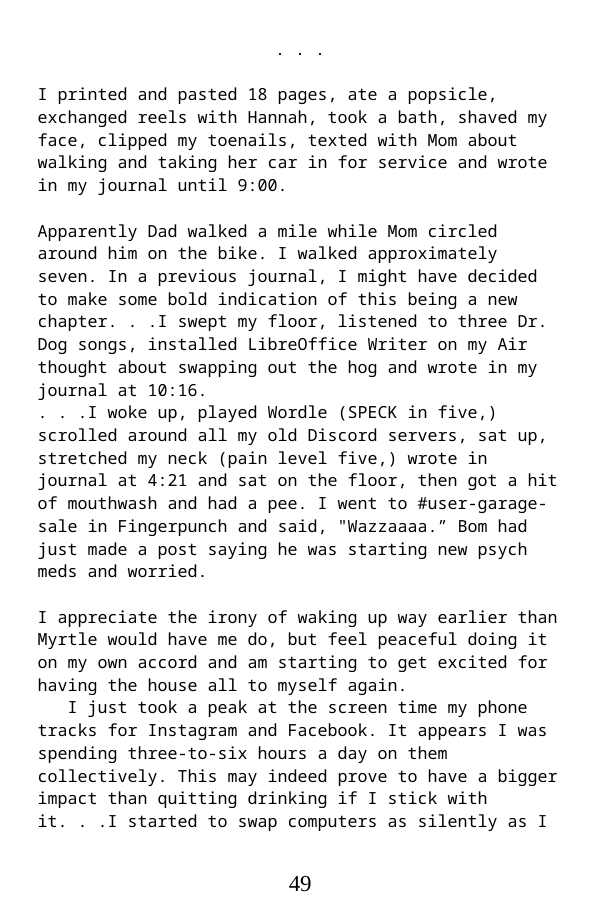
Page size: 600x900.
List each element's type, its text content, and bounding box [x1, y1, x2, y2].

text Apparently Dad walked a mile while Mom circled around him on the bike. I walked approximately seven. In a previous journal, I might have decided to make some bold indication of this being a new chapter. . .I swept my floor, listened to three Dr. Dog songs, installed LibreOffice Writer on my Air thought about swapping out the hog and wrote in my journal at 10:16. [37, 219, 562, 401]
text . . . [37, 37, 562, 60]
text I just took a peak at the screen time my phone tracks for Instagram and Facebook. It appears I was spending three-to-six hours a day on them collectively. This may indeed prove to have a bigger impact than quitting drinking if I stick with it. . .I started to swap computers as silently as I [37, 696, 562, 832]
text I printed and pasted 18 pages, ate a popsicle, exchanged reels with Hannah, took a bath, shaved my face, clipped my toenails, texted with Mom about walking and taking her car in for service and wrote in my journal until 9:00. [37, 83, 562, 196]
text I appreciate the irony of waking up way earlier than Myrtle would have me do, but feel peaceful doing it on my own accord and am starting to get excited for having the house all to myself again. [37, 605, 562, 696]
text . . .I woke up, played Wordle (SPECK in five,) scrolled around all my old Discord servers, sat up, stretched my neck (pain level five,) wrote in journal at 4:21 and sat on the floor, then got a hit of mouthwash and had a pee. I went to #user-garage-sale in Fingerpunch and said, "Wazzaaaa.” Bom had just made a post saying he was starting new psych meds and worried. [37, 401, 562, 582]
